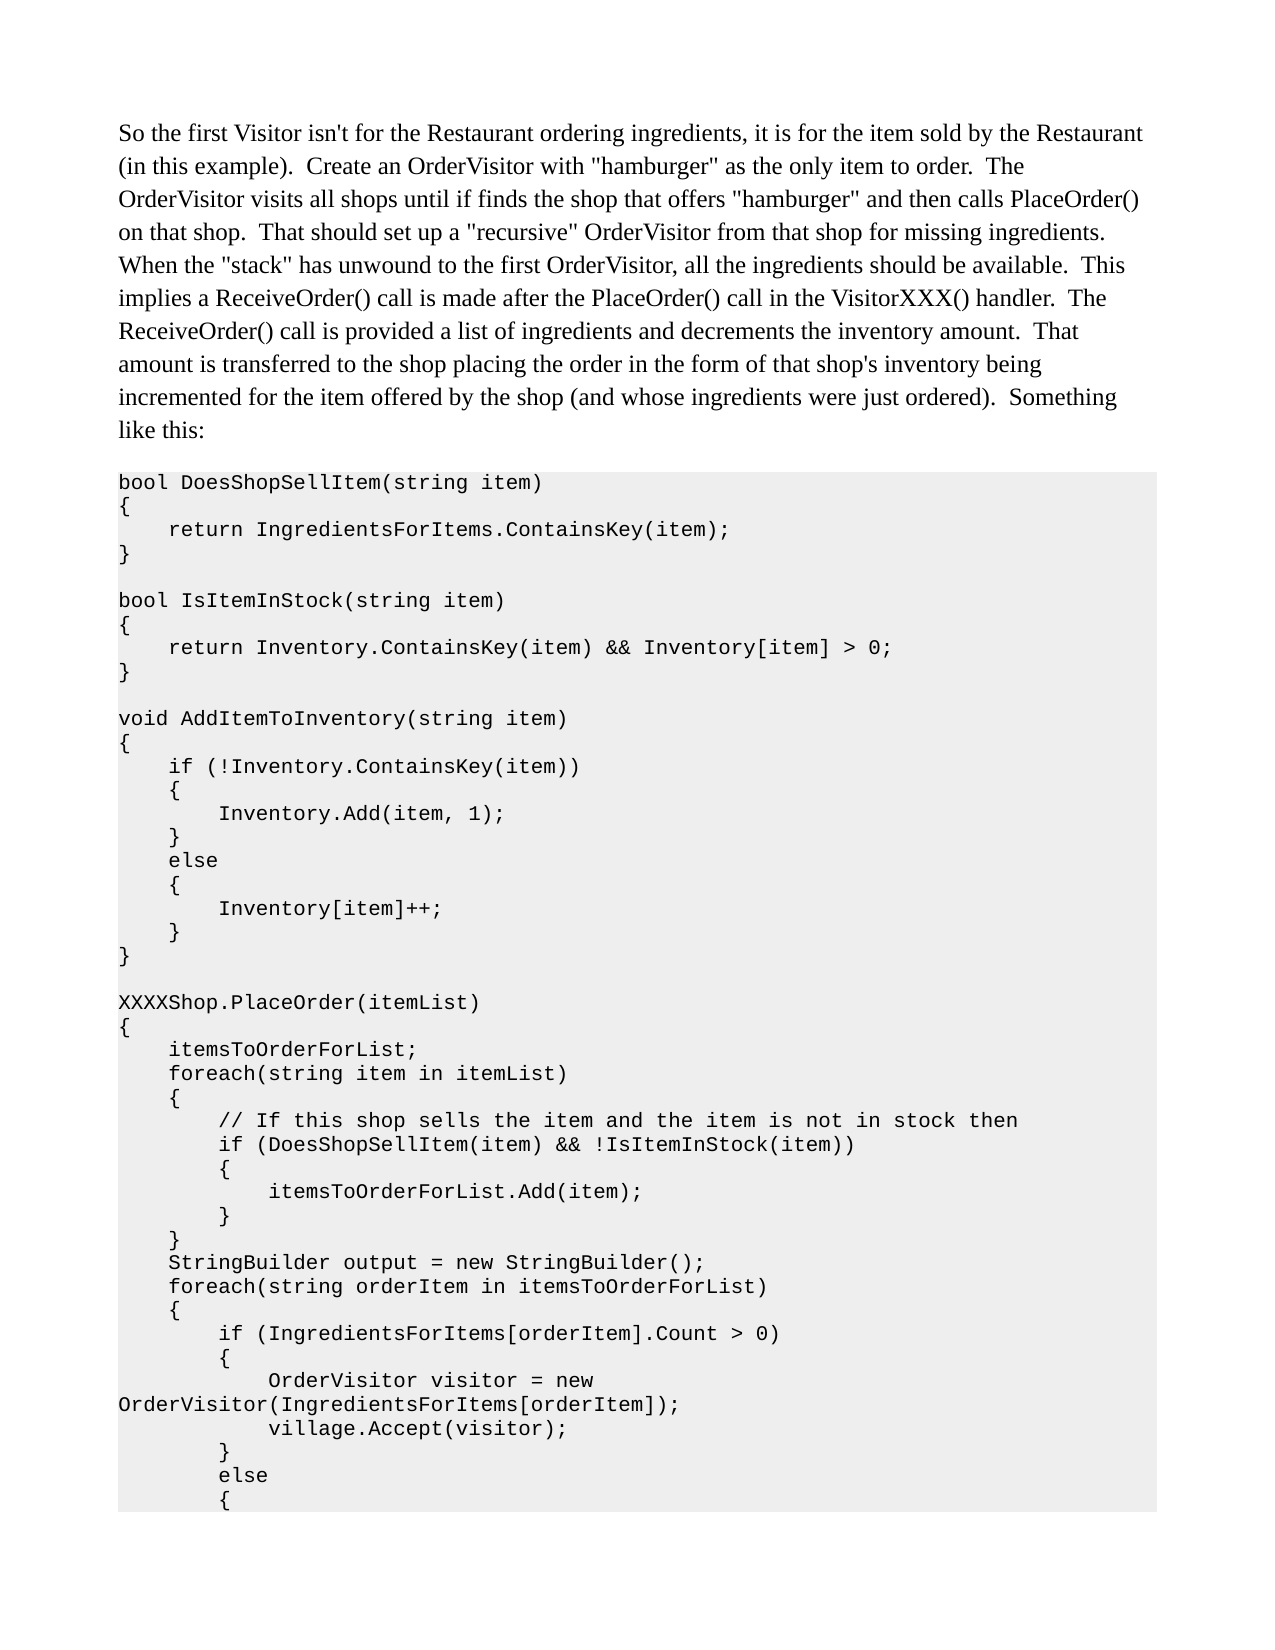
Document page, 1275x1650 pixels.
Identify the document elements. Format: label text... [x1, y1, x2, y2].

text { [118, 1347, 1157, 1370]
text return Inventory.ContainsKey(item) && Inventory[item] > 0; [118, 637, 1157, 661]
text { [118, 496, 1157, 519]
text } [118, 1228, 1157, 1252]
text bool IsItemInStock(string item) [118, 590, 1157, 614]
text foreach(string item in itemList) [118, 1063, 1157, 1087]
text { [118, 1299, 1157, 1323]
text } [118, 921, 1157, 945]
text So the first Visitor isn't for the Restaurant ordering ingredients, it is for the item sold by the Restaurant (in this example). Create an OrderVisitor with "hamburger" as the only item to order. The OrderVisitor visits all shops until if finds the shop that offers "hamburger" and then calls PlaceOrder() on that shop. That should set up a "recursive" OrderVisitor from that shop for missing ingredients. When the "stack" has unwound to the first OrderVisitor, all the ingredients should be available. This implies a ReceiveOrder() call is made after the PlaceOrder() call in the VisitorXXX() handler. The ReceiveOrder() call is provided a list of ingredients and decrements the inventory amount. That amount is transferred to the shop placing the order in the form of that shop's inventory being incremented for the item offered by the shop (and whose ingredients were just ordered). Something like this: [118, 118, 1157, 444]
text itemsToOrderForList; [118, 1039, 1157, 1063]
text StringBuilder output = new StringBuilder(); [118, 1252, 1157, 1276]
text } [118, 1441, 1157, 1465]
text { [118, 779, 1157, 803]
text } [118, 661, 1157, 685]
text foreach(string orderItem in itemsToOrderForList) [118, 1276, 1157, 1299]
text Inventory.Add(item, 1); [118, 803, 1157, 827]
text else [118, 850, 1157, 874]
text XXXXShop.PlaceOrder(itemList) [118, 992, 1157, 1016]
text } [118, 543, 1157, 566]
text bool DoesShopSellItem(string item) [118, 472, 1157, 496]
text { [118, 874, 1157, 897]
text { [118, 1087, 1157, 1110]
text // If this shop sells the item and the item is not in stock then [118, 1110, 1157, 1134]
text if (IngredientsForItems[orderItem].Count > 0) [118, 1323, 1157, 1347]
text itemsToOrderForList.Add(item); [118, 1181, 1157, 1205]
text void AddItemToInventory(string item) [118, 708, 1157, 732]
text if (!Inventory.ContainsKey(item)) [118, 756, 1157, 779]
text { [118, 1489, 1157, 1512]
text { [118, 1016, 1157, 1039]
text } [118, 945, 1157, 968]
text else [118, 1465, 1157, 1489]
text { [118, 732, 1157, 756]
text { [118, 614, 1157, 637]
text { [118, 1158, 1157, 1181]
text Inventory[item]++; [118, 897, 1157, 921]
text return IngredientsForItems.ContainsKey(item); [118, 519, 1157, 543]
text OrderVisitor visitor = new OrderVisitor(IngredientsForItems[orderItem]); [118, 1370, 1157, 1418]
text } [118, 827, 1157, 850]
text } [118, 1205, 1157, 1228]
text village.Accept(visitor); [118, 1418, 1157, 1441]
text if (DoesShopSellItem(item) && !IsItemInStock(item)) [118, 1134, 1157, 1158]
